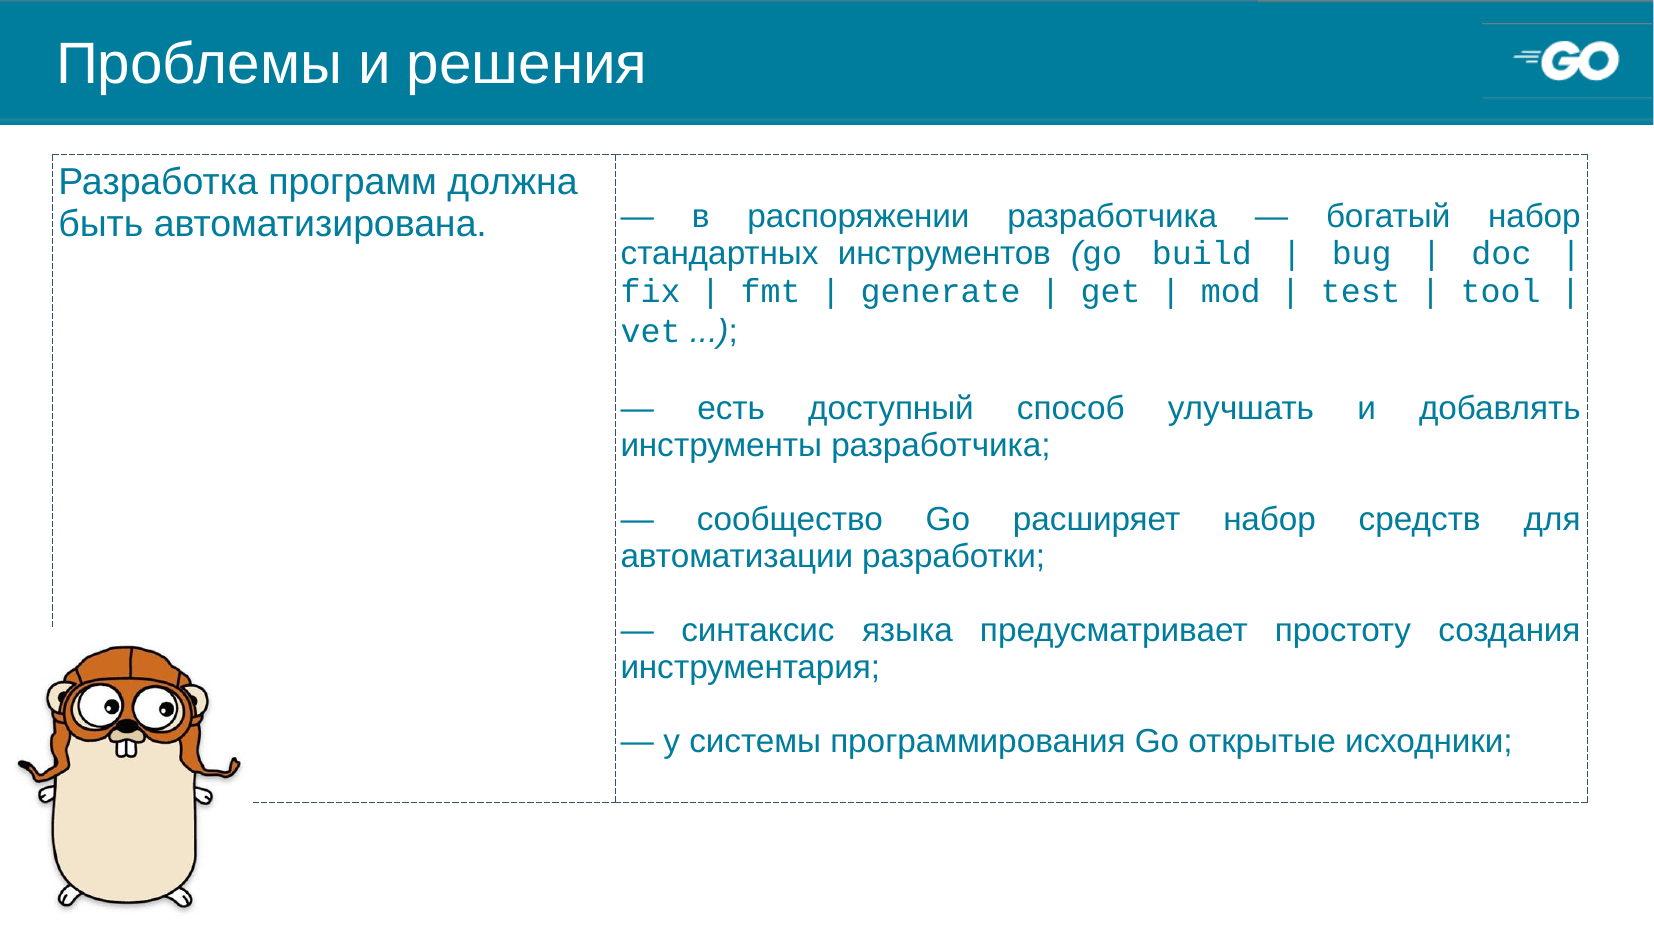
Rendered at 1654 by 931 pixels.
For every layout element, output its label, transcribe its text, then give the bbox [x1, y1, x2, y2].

table_header Разработка программ должна быть автоматизирована. [52, 155, 615, 803]
picture [5, 628, 253, 925]
picture [1542, 41, 1619, 81]
table_header — в распоряжении разработчика — богатый набор стандартных инструментов (go build | bug | doc | fix | fmt | generate | get | mod | test | tool | vet ...); — есть доступный способ улучшать и добавлять инструменты разработчика; — сообщество Go расширяет набор средств для автоматизации разработки; — синтаксис языка предусматривает простоту создания инструментария; — у системы программирования Go открытые исходники; [615, 155, 1588, 803]
text_box Проблемы и решения [41, 23, 1495, 104]
